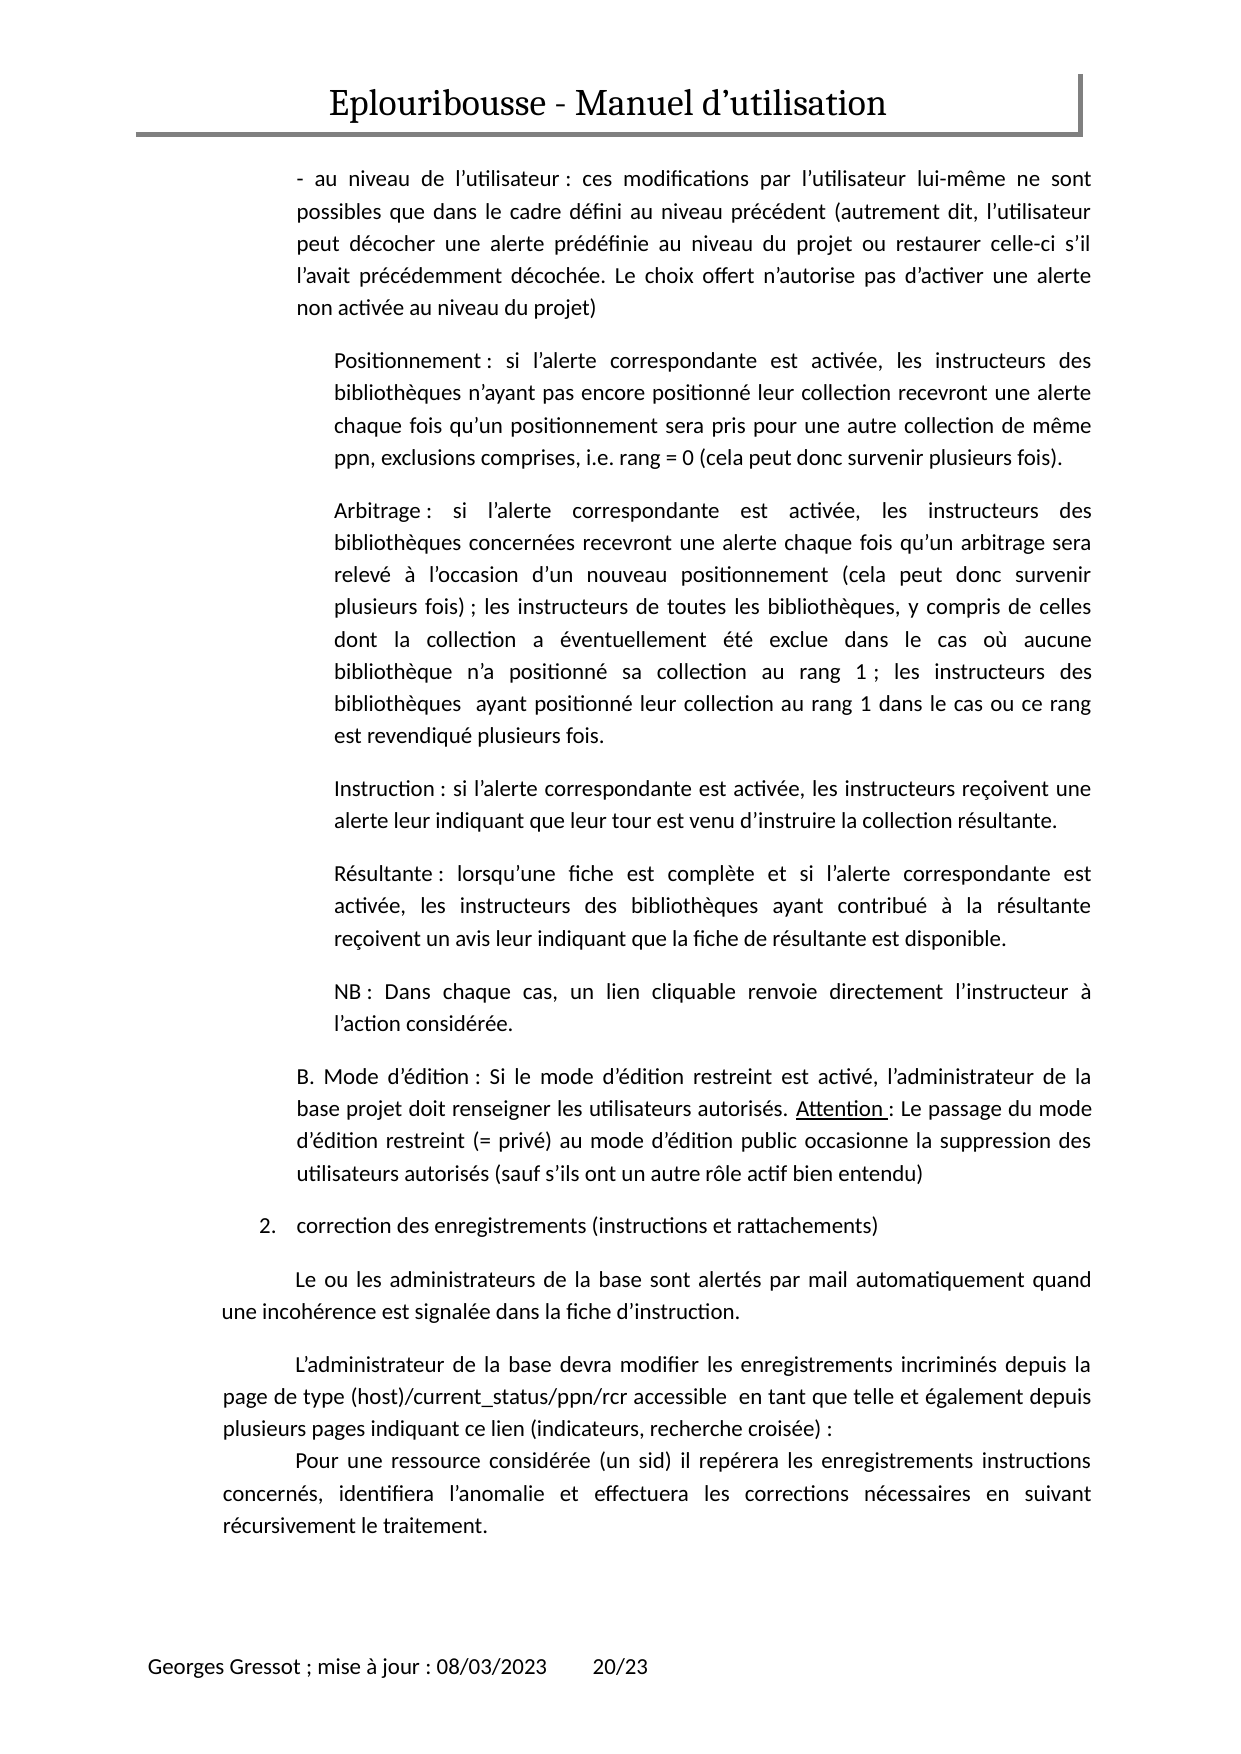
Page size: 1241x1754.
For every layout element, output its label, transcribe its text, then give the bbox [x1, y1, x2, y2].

text Le ou les administrateurs de la base sont alertés par mail automatiquement quand une incohérence est signalée dans la fiche d’instruction. [221, 1265, 1093, 1325]
list correction des enregistrements (instructions et rattachements) [259, 1212, 1093, 1240]
list Pour une ressource considérée (un sid) il repérera les enregistrements instructions concernés, identifiera l’anomalie et effectuera les corrections nécessaires en suivant récursivement le traitement. [223, 1446, 1093, 1539]
list Positionnement : si l’alerte correspondante est activée, les instructeurs des bibliothèques n’ayant pas encore positionné leur collection recevront une alerte chaque fois qu’un positionnement sera pris pour une autre collection de même ppn, exclusions comprises, i.e. rang = 0 (cela peut donc survenir plusieurs fois). [296, 346, 1093, 471]
list Instruction : si l’alerte correspondante est activée, les instructeurs reçoivent une alerte leur indiquant que leur tour est venu d’instruire la collection résultante. [296, 774, 1093, 834]
list L’administrateur de la base devra modifier les enregistrements incriminés depuis la page de type (host)/current_status/ppn/rcr accessible en tant que telle et également depuis plusieurs pages indiquant ce lien (indicateurs, recherche croisée) : [223, 1350, 1093, 1442]
list Arbitrage : si l’alerte correspondante est activée, les instructeurs des bibliothèques concernées recevront une alerte chaque fois qu’un arbitrage sera relevé à l’occasion d’un nouveau positionnement (cela peut donc survenir plusieurs fois) ; les instructeurs de toutes les bibliothèques, y compris de celles dont la collection a éventuellement été exclue dans le cas où aucune bibliothèque n’a positionné sa collection au rang 1 ; les instructeurs des bibliothèques ayant positionné leur collection au rang 1 dans le cas ou ce rang est revendiqué plusieurs fois. [296, 496, 1093, 749]
list Résultante : lorsqu’une fiche est complète et si l’alerte correspondante est activée, les instructeurs des bibliothèques ayant contribué à la résultante reçoivent un avis leur indiquant que la fiche de résultante est disponible. [296, 859, 1093, 952]
list - au niveau de l’utilisateur : ces modifications par l’utilisateur lui-même ne sont possibles que dans le cadre défini au niveau précédent (autrement dit, l’utilisateur peut décocher une alerte prédéfinie au niveau du projet ou restaurer celle-ci s’il l’avait précédemment décochée. Le choix offert n’autorise pas d’activer une alerte non activée au niveau du projet) [259, 164, 1093, 321]
list B. Mode d’édition : Si le mode d’édition restreint est activé, l’administrateur de la base projet doit renseigner les utilisateurs autorisés. Attention : Le passage du mode d’édition restreint (= privé) au mode d’édition public occasionne la suppression des utilisateurs autorisés (sauf s’ils ont un autre rôle actif bien entendu) [259, 1062, 1093, 1187]
list NB : Dans chaque cas, un lien cliquable renvoie directement l’instructeur à l’action considérée. [296, 977, 1093, 1037]
